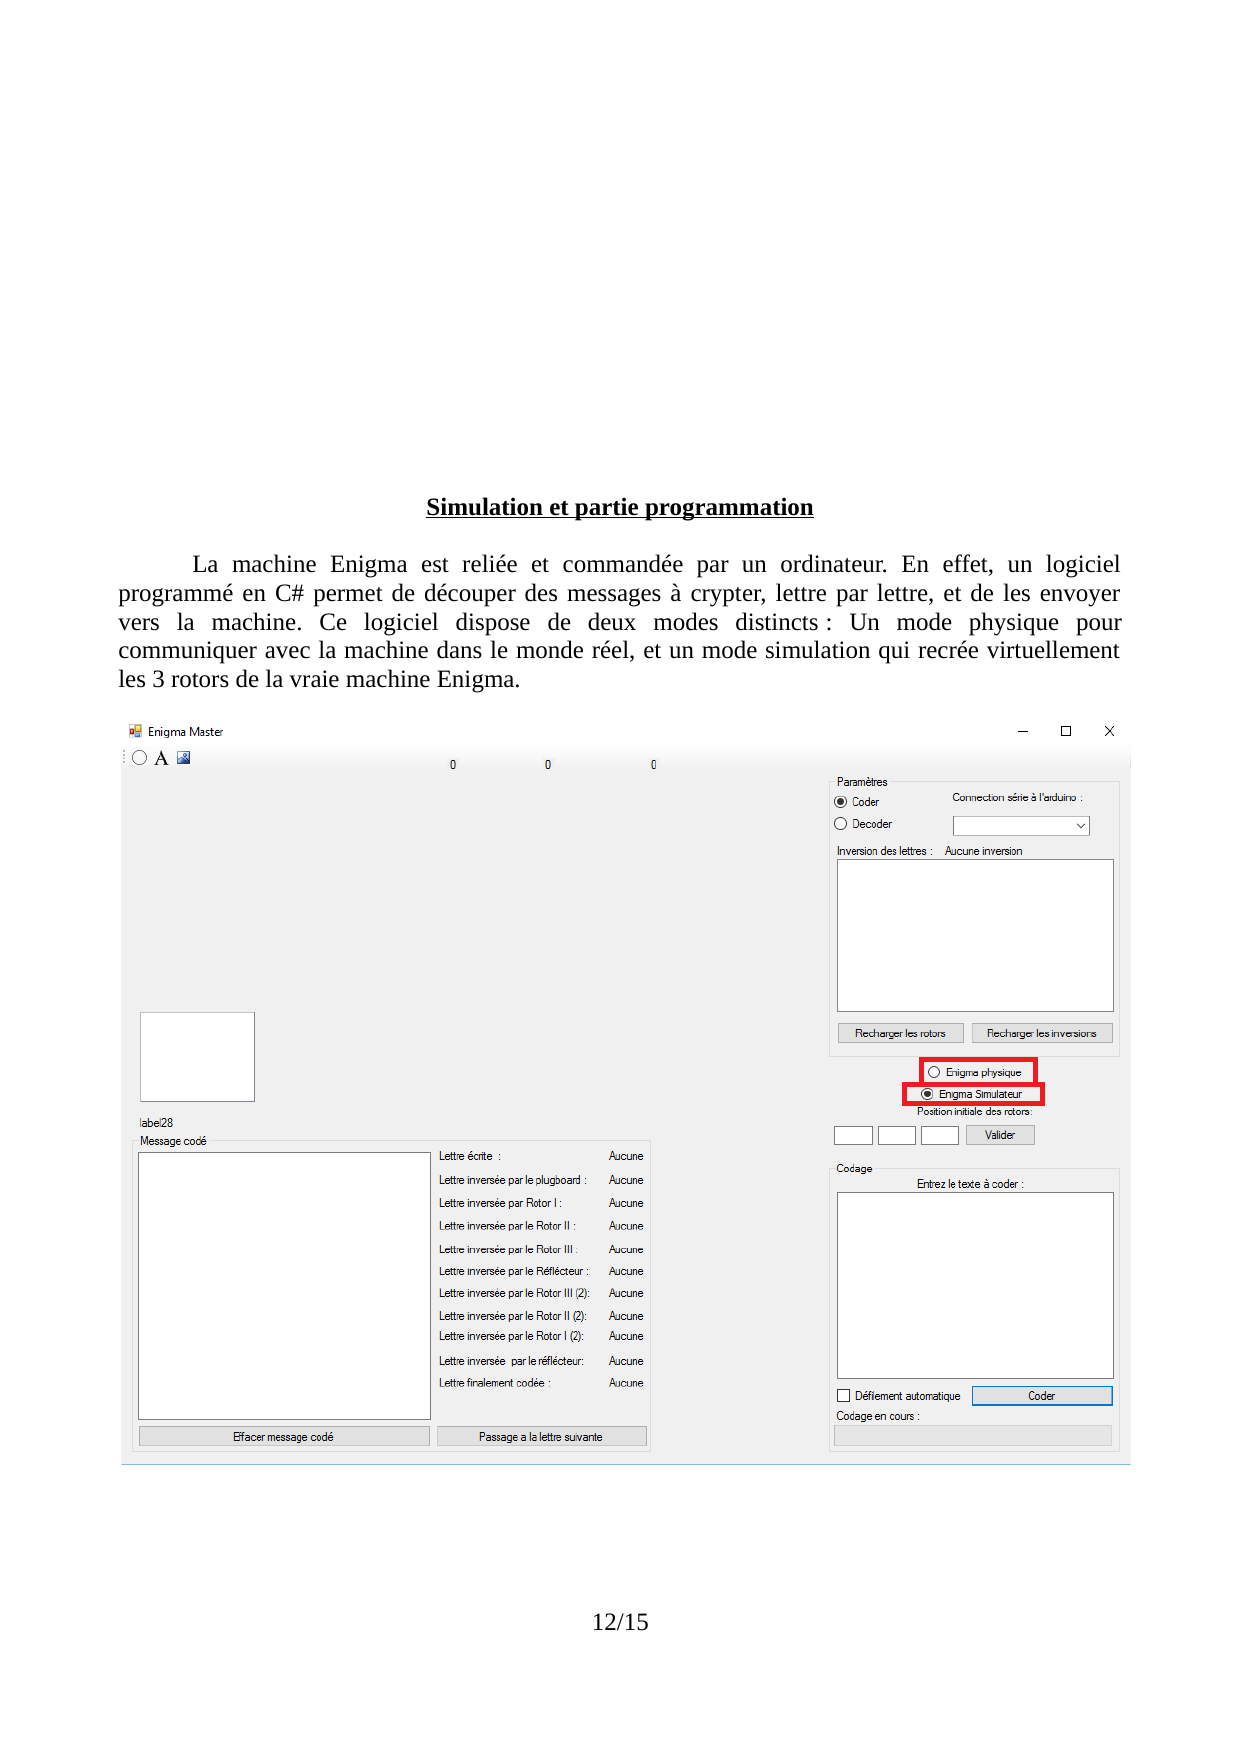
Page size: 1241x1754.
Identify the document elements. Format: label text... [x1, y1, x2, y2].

text La machine Enigma est reliée et commandée par un ordinateur. En effet, un logiciel programmé en C# permet de découper des messages à crypter, lettre par lettre, et de les envoyer vers la machine. Ce logiciel dispose de deux modes distincts : Un mode physique pour communiquer avec la machine dans le monde réel, et un mode simulation qui recrée virtuellement les 3 rotors de la vraie machine Enigma. [118, 549, 1122, 693]
picture [121, 718, 1131, 1465]
text Simulation et partie programmation [118, 492, 1122, 521]
